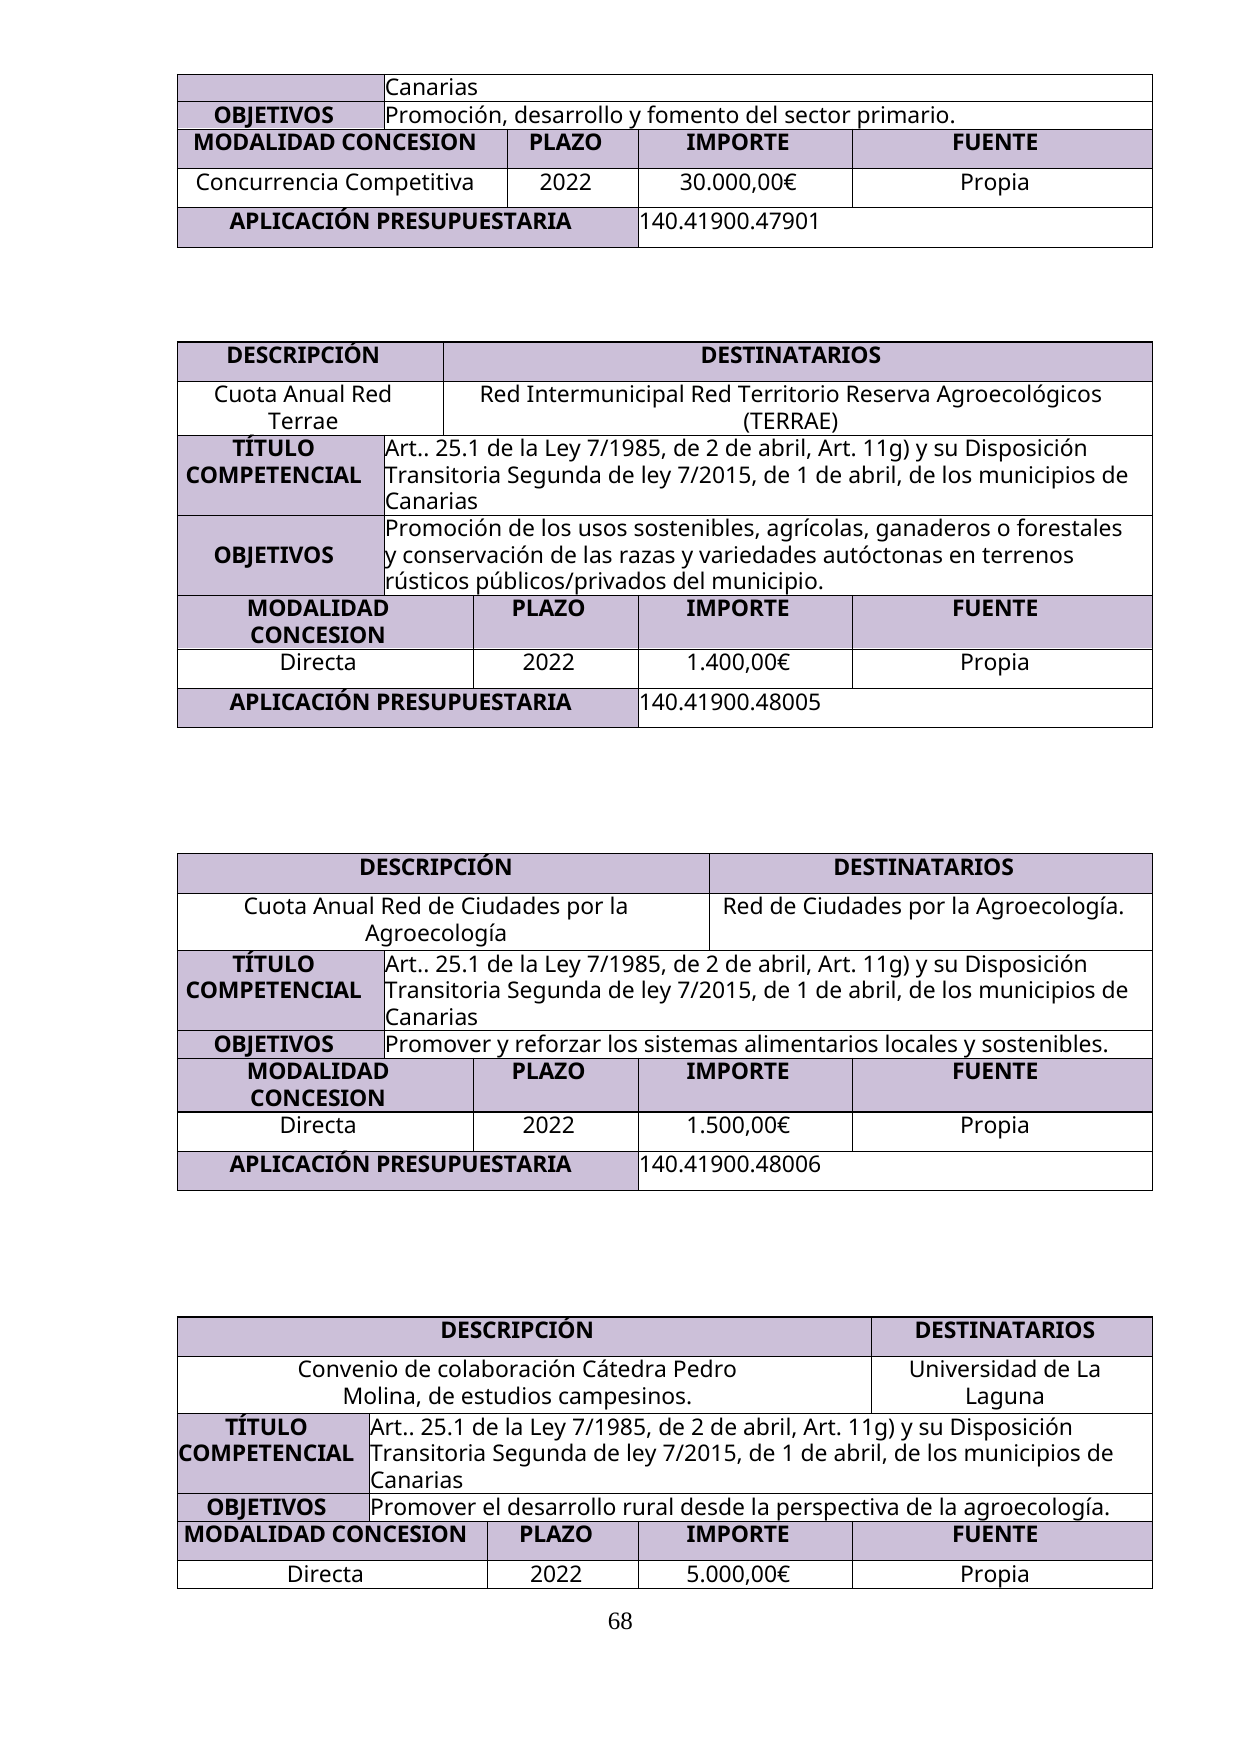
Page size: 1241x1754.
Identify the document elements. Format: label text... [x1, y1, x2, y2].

table_cell APLICACIÓN PRESUPUESTARIA [178, 1152, 638, 1190]
table_cell IMPORTE [639, 1059, 852, 1111]
table_cell TÍTULO COMPETENCIAL [178, 436, 384, 515]
table_cell PLAZO [474, 1059, 638, 1111]
table_cell Red de Ciudades por la Agroecología. [710, 894, 1152, 950]
table_cell Directa [178, 1561, 487, 1587]
table_cell APLICACIÓN PRESUPUESTARIA [178, 208, 638, 247]
table_cell IMPORTE [639, 1522, 852, 1560]
table_cell [178, 75, 384, 101]
table_cell Directa [178, 1113, 473, 1151]
table_cell Propia [853, 169, 1152, 207]
table_cell Propia [853, 650, 1152, 688]
table_cell Promover el desarrollo rural desde la perspectiva de la agroecología. [370, 1494, 1152, 1521]
table_cell MODALIDAD CONCESION [178, 1059, 473, 1111]
table_header DESTINATARIOS [872, 1318, 1152, 1356]
table_cell 30.000,00€ [639, 169, 852, 207]
table_cell IMPORTE [639, 130, 852, 168]
table_cell Directa [178, 650, 473, 688]
table_cell MODALIDAD CONCESION [178, 1522, 487, 1560]
table_cell FUENTE [853, 130, 1152, 168]
table_cell PLAZO [474, 596, 638, 648]
table_cell PLAZO [488, 1522, 638, 1560]
table_cell Convenio de colaboración Cátedra Pedro Molina, de estudios campesinos. [178, 1357, 871, 1413]
table_cell 2022 [488, 1561, 638, 1587]
table_cell Promoción, desarrollo y fomento del sector primario. [385, 102, 1152, 128]
table_cell FUENTE [853, 1522, 1152, 1560]
table_cell 2022 [474, 650, 638, 688]
table_cell Cuota Anual Red Terrae [178, 382, 443, 434]
table_header DESCRIPCIÓN [178, 1318, 871, 1356]
table_cell OBJETIVOS [178, 102, 384, 128]
table_cell Promoción de los usos sostenibles, agrícolas, ganaderos o forestales y conservación de las razas y variedades autóctonas en terrenos rústicos públicos/privados del municipio. [385, 516, 1152, 595]
table_cell 1.400,00€ [639, 650, 852, 688]
table_cell Promover y reforzar los sistemas alimentarios locales y sostenibles. [385, 1031, 1152, 1058]
table_header DESTINATARIOS [710, 854, 1152, 893]
table_cell FUENTE [853, 1059, 1152, 1111]
table_cell Concurrencia Competitiva [178, 169, 507, 207]
table_cell 140.41900.47901 [639, 208, 1152, 247]
table_cell Cuota Anual Red de Ciudades por la Agroecología [178, 894, 709, 950]
table_cell OBJETIVOS [178, 1031, 384, 1058]
table_cell TÍTULO COMPETENCIAL [178, 951, 384, 1030]
table_cell 140.41900.48006 [639, 1152, 1152, 1190]
table_cell 2022 [508, 169, 638, 207]
table_cell IMPORTE [639, 596, 852, 648]
table_cell MODALIDAD CONCESION [178, 596, 473, 648]
table_cell Canarias [385, 75, 1152, 101]
table_cell OBJETIVOS [178, 516, 384, 595]
table_cell Art.. 25.1 de la Ley 7/1985, de 2 de abril, Art. 11g) y su Disposición Transitoria Segunda de ley 7/2015, de 1 de abril, de los municipios de Canarias [385, 436, 1152, 515]
table_header DESCRIPCIÓN [178, 854, 709, 893]
table_cell 2022 [474, 1113, 638, 1151]
table_cell OBJETIVOS [178, 1494, 369, 1521]
table_header DESTINATARIOS [444, 343, 1152, 381]
table_cell 5.000,00€ [639, 1561, 852, 1587]
table_header DESCRIPCIÓN [178, 343, 443, 381]
table_cell Red Intermunicipal Red Territorio Reserva Agroecológicos (TERRAE) [444, 382, 1152, 434]
table_cell Art.. 25.1 de la Ley 7/1985, de 2 de abril, Art. 11g) y su Disposición Transitoria Segunda de ley 7/2015, de 1 de abril, de los municipios de Canarias [370, 1414, 1152, 1493]
table_cell Art.. 25.1 de la Ley 7/1985, de 2 de abril, Art. 11g) y su Disposición Transitoria Segunda de ley 7/2015, de 1 de abril, de los municipios de Canarias [385, 951, 1152, 1030]
table_cell FUENTE [853, 596, 1152, 648]
table_cell Universidad de La Laguna [872, 1357, 1152, 1413]
table_cell Propia [853, 1561, 1152, 1587]
table_cell Propia [853, 1113, 1152, 1151]
table_cell APLICACIÓN PRESUPUESTARIA [178, 689, 638, 727]
table_cell PLAZO [508, 130, 638, 168]
table_cell TÍTULO COMPETENCIAL [178, 1414, 369, 1493]
table_cell 140.41900.48005 [639, 689, 1152, 727]
table_cell MODALIDAD CONCESION [178, 130, 507, 168]
table_cell 1.500,00€ [639, 1113, 852, 1151]
